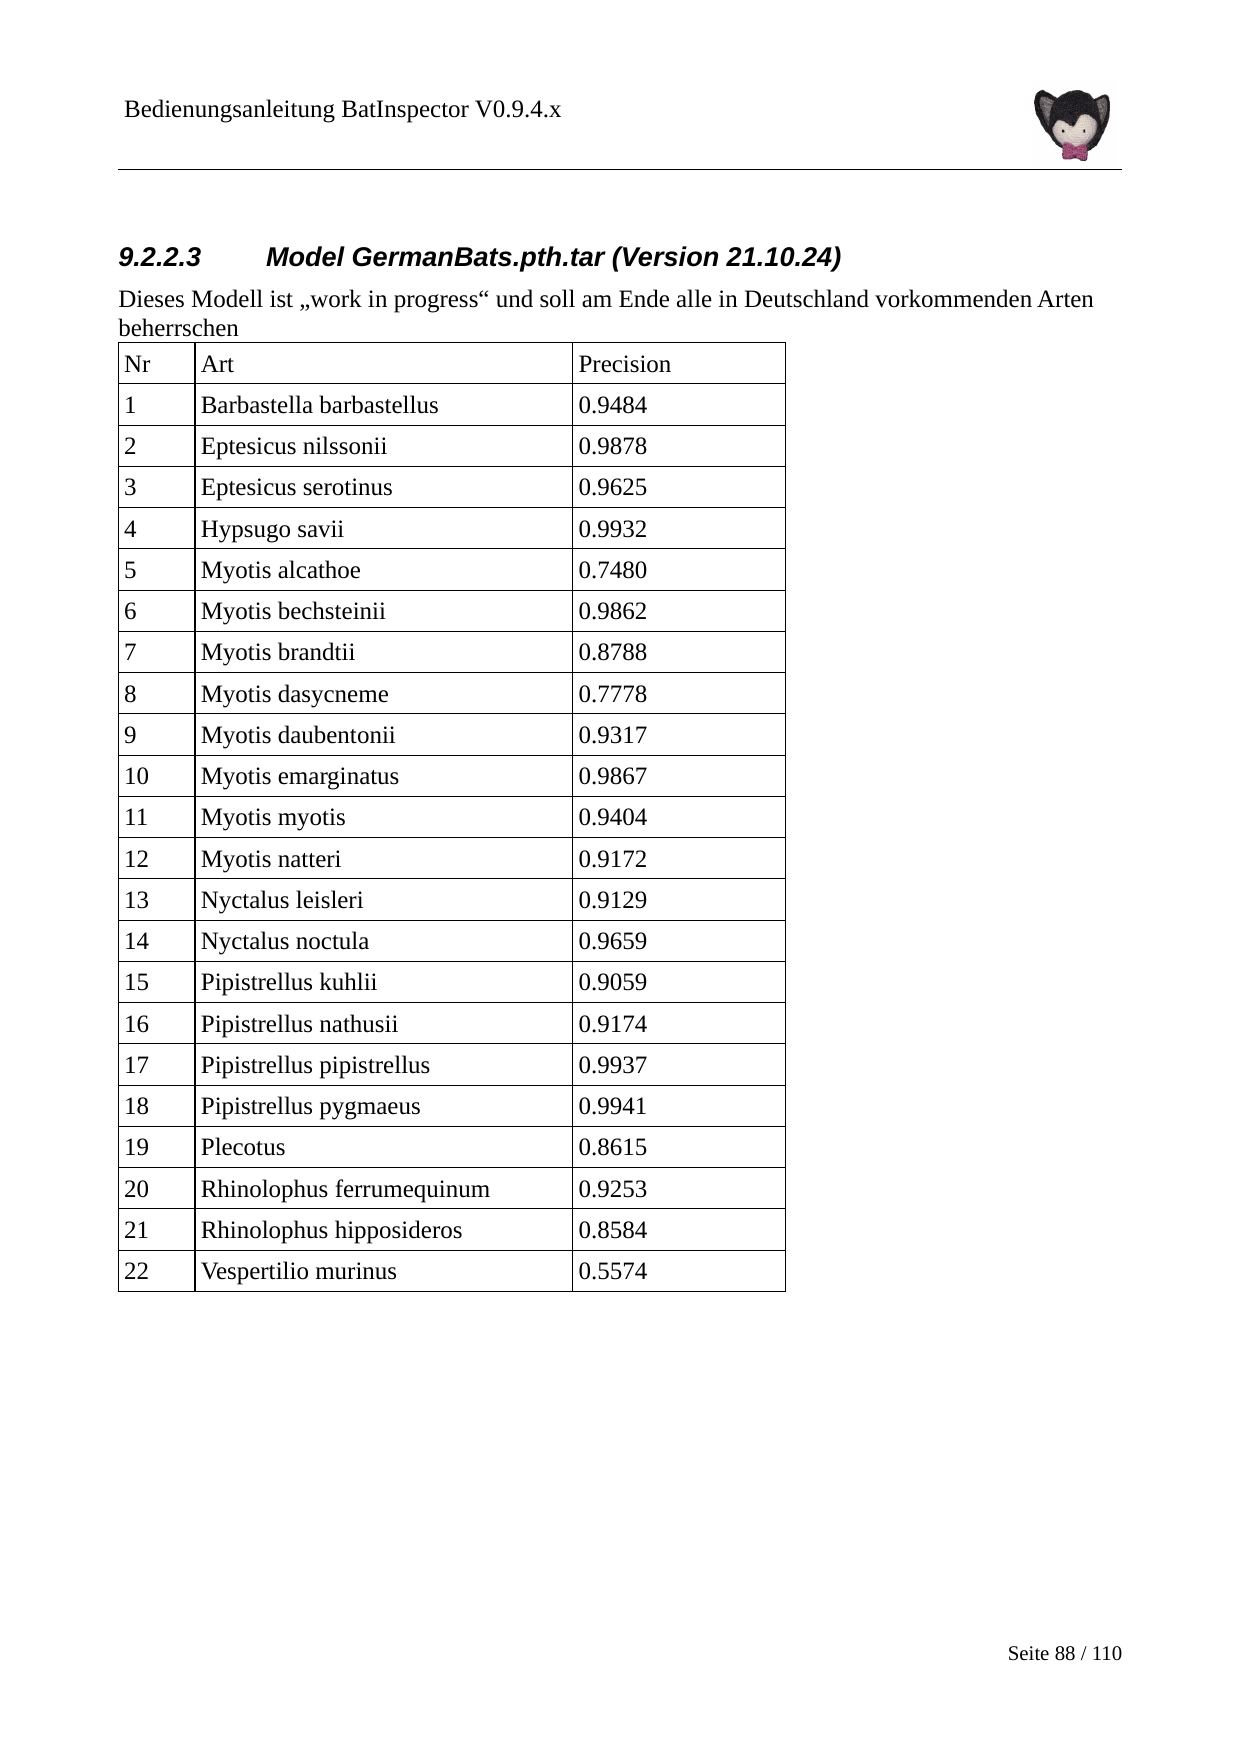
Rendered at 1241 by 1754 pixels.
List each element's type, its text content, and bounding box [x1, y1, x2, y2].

table_cell Pipistrellus kuhlii [196, 962, 572, 1002]
table_cell 0.9659 [573, 921, 785, 961]
table_cell 0.9172 [573, 838, 785, 878]
table_cell Eptesicus nilssonii [196, 426, 572, 466]
table_cell 14 [119, 921, 194, 961]
table_cell 0.8788 [573, 632, 785, 672]
table_cell Barbastella barbastellus [196, 384, 572, 424]
table_cell 0.5574 [573, 1251, 785, 1291]
table_cell 13 [119, 879, 194, 919]
table_cell 0.9941 [573, 1086, 785, 1126]
table_cell 0.7778 [573, 673, 785, 713]
table_cell Myotis brandtii [196, 632, 572, 672]
table_cell Hypsugo savii [196, 508, 572, 548]
table_cell 0.8584 [573, 1209, 785, 1249]
table_cell 0.7480 [573, 549, 785, 589]
table_cell 10 [119, 756, 194, 796]
table_cell Vespertilio murinus [196, 1251, 572, 1291]
table_cell 0.9129 [573, 879, 785, 919]
table_cell Plecotus [196, 1127, 572, 1167]
table_cell Myotis emarginatus [196, 756, 572, 796]
table_cell 0.9404 [573, 797, 785, 837]
table_cell 0.9253 [573, 1168, 785, 1208]
table_cell 15 [119, 962, 194, 1002]
table_cell 8 [119, 673, 194, 713]
table_cell 5 [119, 549, 194, 589]
table_cell Myotis myotis [196, 797, 572, 837]
table_cell Pipistrellus pygmaeus [196, 1086, 572, 1126]
table_cell 0.9862 [573, 591, 785, 631]
table_cell 21 [119, 1209, 194, 1249]
table_header Precision [573, 343, 785, 383]
table_cell 1 [119, 384, 194, 424]
table_cell 4 [119, 508, 194, 548]
table_header Nr [119, 343, 194, 383]
picture [1030, 80, 1119, 169]
table_cell 0.9484 [573, 384, 785, 424]
table_cell Nyctalus leisleri [196, 879, 572, 919]
table_cell 7 [119, 632, 194, 672]
table_cell 6 [119, 591, 194, 631]
table_cell 19 [119, 1127, 194, 1167]
table_cell Myotis natteri [196, 838, 572, 878]
table_cell 0.9867 [573, 756, 785, 796]
table_cell 3 [119, 467, 194, 507]
text Dieses Modell ist „work in progress“ und soll am Ende alle in Deutschland vorkommenden Arten beherrschen [118, 284, 1122, 342]
table_cell 0.9174 [573, 1003, 785, 1043]
table_cell 2 [119, 426, 194, 466]
table_cell 0.9059 [573, 962, 785, 1002]
table_cell 20 [119, 1168, 194, 1208]
table_cell Eptesicus serotinus [196, 467, 572, 507]
table_cell 17 [119, 1044, 194, 1084]
table_cell Pipistrellus pipistrellus [196, 1044, 572, 1084]
table_cell 0.9937 [573, 1044, 785, 1084]
table_cell Pipistrellus nathusii [196, 1003, 572, 1043]
subtitle Model GermanBats.pth.tar (Version 21.10.24) [118, 241, 1122, 272]
table_cell 11 [119, 797, 194, 837]
table_cell Myotis dasycneme [196, 673, 572, 713]
table_cell 22 [119, 1251, 194, 1291]
table_cell Rhinolophus hipposideros [196, 1209, 572, 1249]
table_cell 0.9317 [573, 714, 785, 754]
table_cell 16 [119, 1003, 194, 1043]
table_cell 0.9932 [573, 508, 785, 548]
table_cell 0.8615 [573, 1127, 785, 1167]
table_cell 12 [119, 838, 194, 878]
table_cell Myotis daubentonii [196, 714, 572, 754]
table_header Art [196, 343, 572, 383]
table_cell 0.9878 [573, 426, 785, 466]
table_cell Nyctalus noctula [196, 921, 572, 961]
table_cell 0.9625 [573, 467, 785, 507]
table_cell Myotis bechsteinii [196, 591, 572, 631]
table_cell 9 [119, 714, 194, 754]
table_cell 18 [119, 1086, 194, 1126]
table_cell Myotis alcathoe [196, 549, 572, 589]
table_cell Rhinolophus ferrumequinum [196, 1168, 572, 1208]
